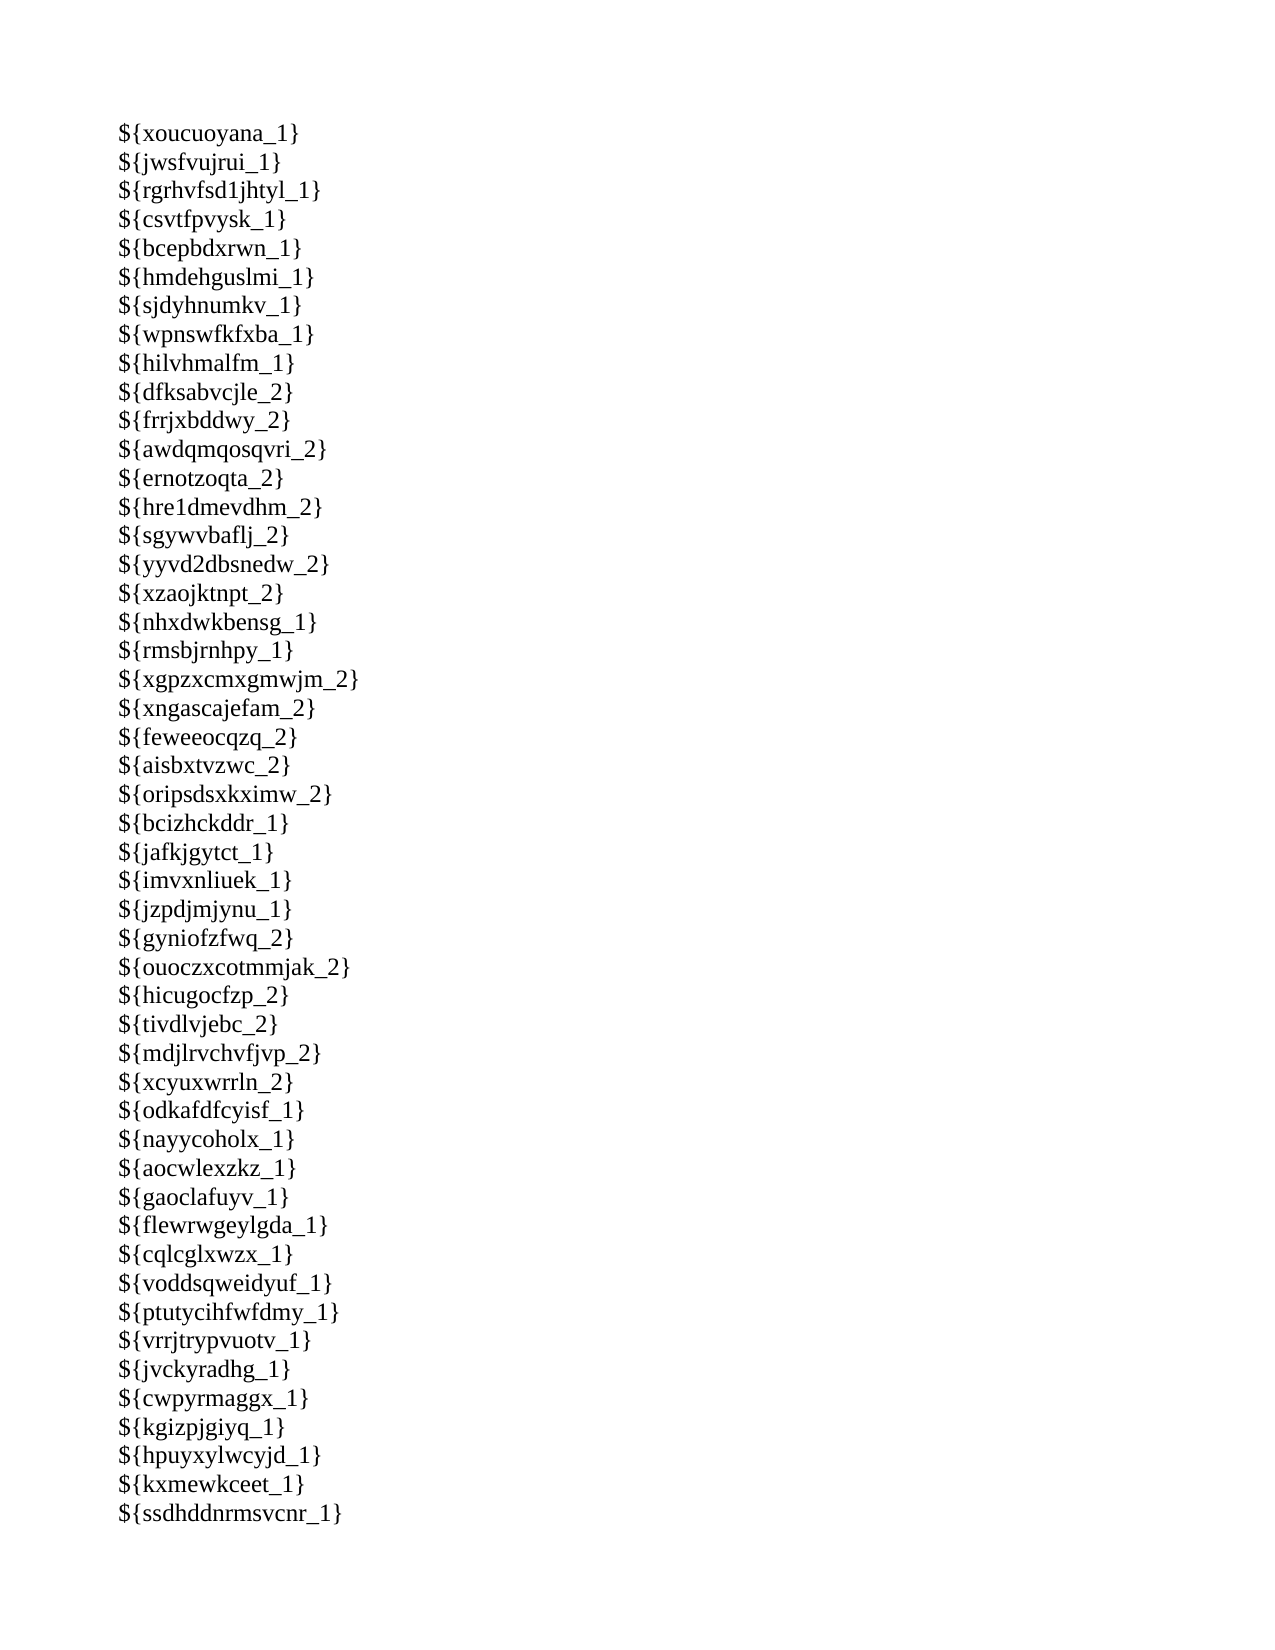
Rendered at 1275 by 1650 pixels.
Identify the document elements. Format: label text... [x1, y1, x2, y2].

text ${flewrwgeylgda_1} [118, 1211, 1157, 1239]
text ${sgywvbaflj_2} [118, 521, 1157, 549]
text ${jzpdjmjynu_1} [118, 894, 1157, 923]
text ${xgpzxcmxgmwjm_2} [118, 664, 1157, 693]
text ${csvtfpvysk_1} [118, 204, 1157, 233]
text ${jafkjgytct_1} [118, 837, 1157, 866]
text ${hilvhmalfm_1} [118, 348, 1157, 377]
text ${aocwlexzkz_1} [118, 1153, 1157, 1182]
text ${hmdehguslmi_1} [118, 262, 1157, 291]
text ${frrjxbddwy_2} [118, 406, 1157, 434]
text ${cwpyrmaggx_1} [118, 1383, 1157, 1412]
text ${oripsdsxkximw_2} [118, 779, 1157, 808]
text ${awdqmqosqvri_2} [118, 434, 1157, 463]
text ${ouoczxcotmmjak_2} [118, 952, 1157, 981]
text ${hpuyxylwcyjd_1} [118, 1441, 1157, 1469]
text ${odkafdfcyisf_1} [118, 1096, 1157, 1124]
text ${nayycoholx_1} [118, 1124, 1157, 1153]
text ${gaoclafuyv_1} [118, 1182, 1157, 1211]
text ${dfksabvcjle_2} [118, 377, 1157, 406]
text ${tivdlvjebc_2} [118, 1009, 1157, 1038]
text ${hre1dmevdhm_2} [118, 492, 1157, 521]
text ${xcyuxwrrln_2} [118, 1067, 1157, 1096]
text ${feweeocqzq_2} [118, 722, 1157, 751]
text ${rmsbjrnhpy_1} [118, 636, 1157, 664]
text ${vrrjtrypvuotv_1} [118, 1326, 1157, 1354]
text ${cqlcglxwzx_1} [118, 1239, 1157, 1268]
text ${bcepbdxrwn_1} [118, 233, 1157, 262]
text ${jwsfvujrui_1} [118, 147, 1157, 176]
text ${xngascajefam_2} [118, 693, 1157, 722]
text ${ernotzoqta_2} [118, 463, 1157, 492]
text ${xoucuoyana_1} [118, 118, 1157, 147]
text ${nhxdwkbensg_1} [118, 607, 1157, 636]
text ${ptutycihfwfdmy_1} [118, 1297, 1157, 1326]
text ${voddsqweidyuf_1} [118, 1268, 1157, 1297]
text ${ssdhddnrmsvcnr_1} [118, 1498, 1157, 1527]
text ${sjdyhnumkv_1} [118, 291, 1157, 319]
text ${xzaojktnpt_2} [118, 578, 1157, 607]
text ${wpnswfkfxba_1} [118, 319, 1157, 348]
text ${rgrhvfsd1jhtyl_1} [118, 176, 1157, 204]
text ${hicugocfzp_2} [118, 981, 1157, 1009]
text ${imvxnliuek_1} [118, 866, 1157, 894]
text ${yyvd2dbsnedw_2} [118, 549, 1157, 578]
text ${mdjlrvchvfjvp_2} [118, 1038, 1157, 1067]
text ${kgizpjgiyq_1} [118, 1412, 1157, 1441]
text ${jvckyradhg_1} [118, 1354, 1157, 1383]
text ${gyniofzfwq_2} [118, 923, 1157, 952]
text ${bcizhckddr_1} [118, 808, 1157, 837]
text ${aisbxtvzwc_2} [118, 751, 1157, 779]
text ${kxmewkceet_1} [118, 1469, 1157, 1498]
